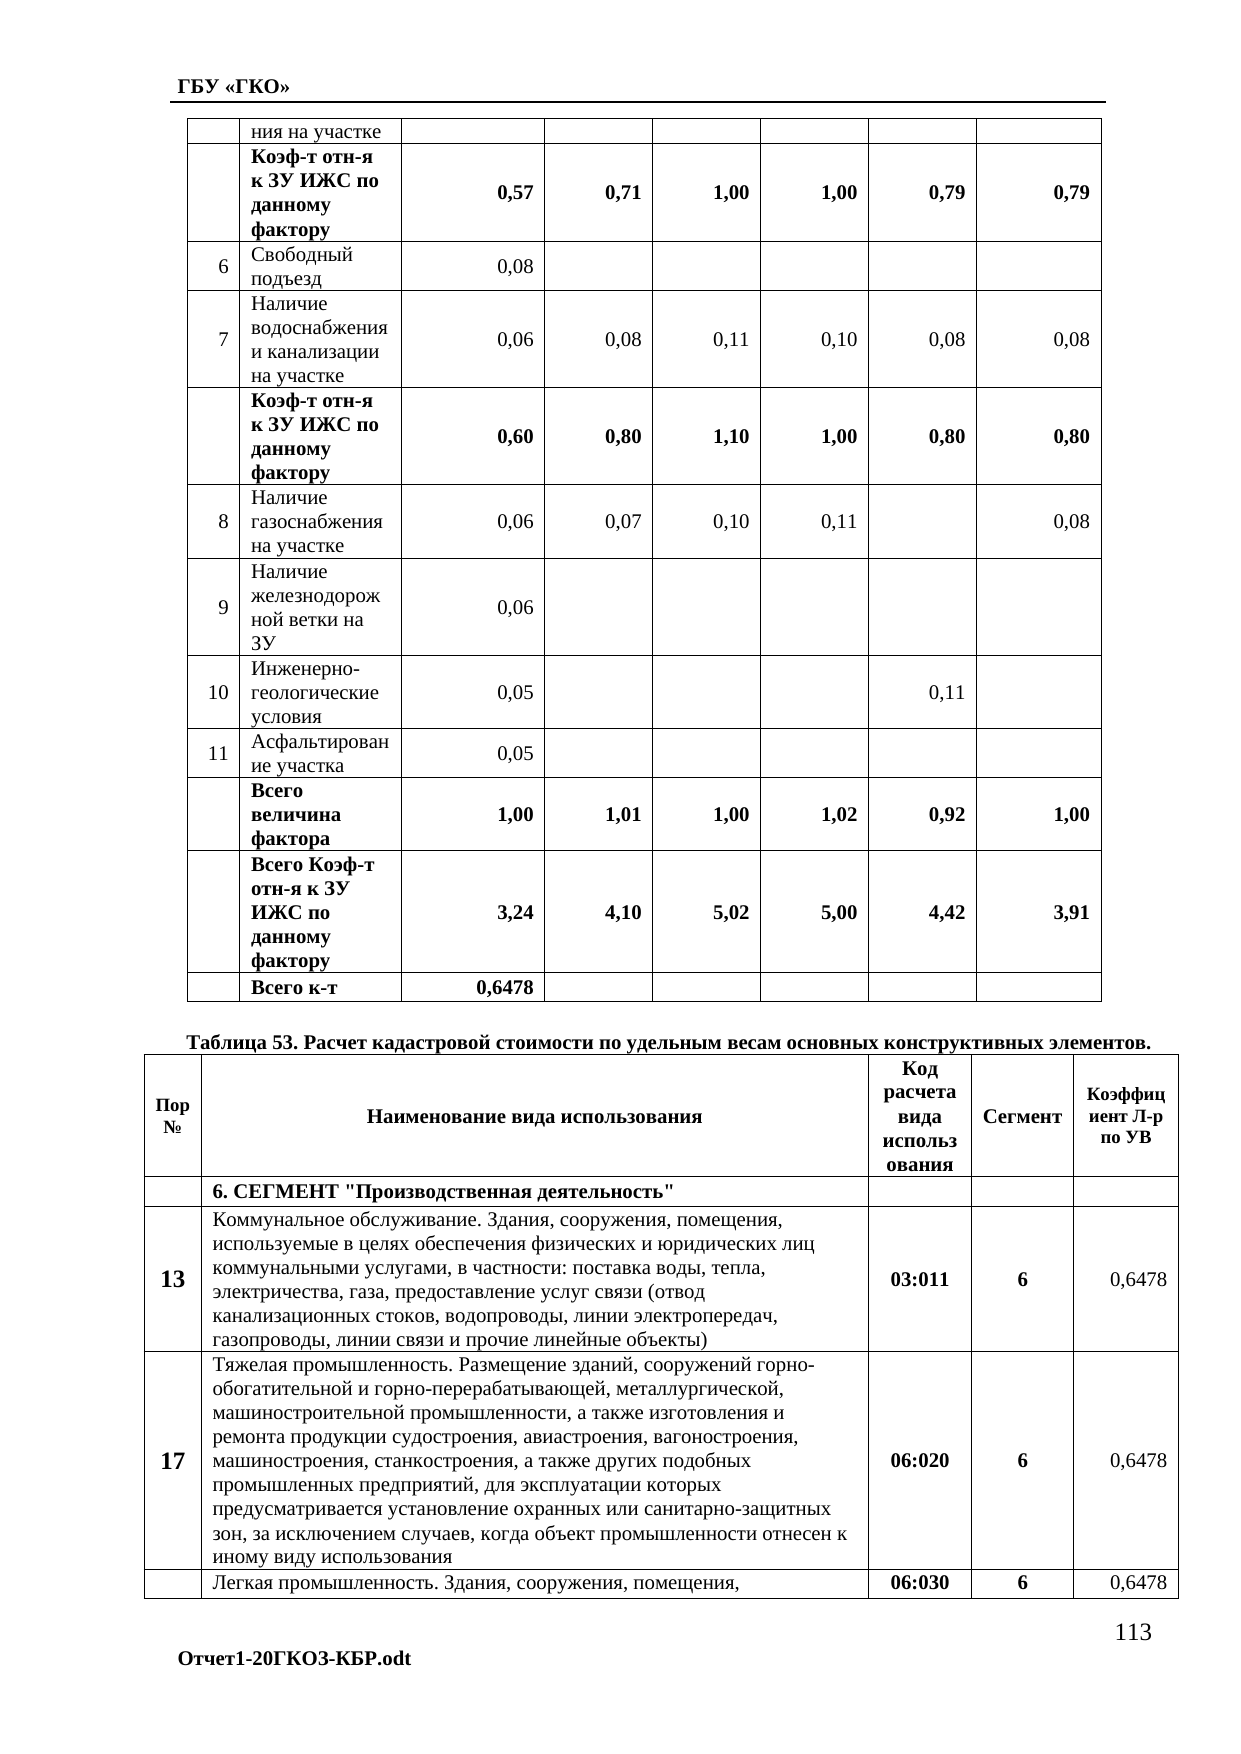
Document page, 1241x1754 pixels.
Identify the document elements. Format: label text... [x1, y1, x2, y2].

table_cell 0,10 [761, 291, 868, 387]
table_cell Наличие водоснабжения и канализации на участке [240, 291, 401, 387]
table_cell [869, 119, 976, 143]
table_cell [761, 242, 868, 290]
table_cell [761, 559, 868, 655]
table_cell [653, 559, 760, 655]
table_cell 6 [188, 242, 239, 290]
table_cell [188, 388, 239, 484]
table_cell [653, 973, 760, 1001]
table_cell [977, 559, 1101, 655]
table_cell [761, 119, 868, 143]
table_cell [545, 973, 652, 1001]
table_cell [977, 119, 1101, 143]
table_header Наименование вида использования [202, 1055, 868, 1176]
table_header Сегмент [972, 1055, 1073, 1176]
table_cell 0,80 [869, 388, 976, 484]
table_cell 0,79 [977, 144, 1101, 241]
table_cell 8 [188, 485, 239, 557]
table_cell [653, 242, 760, 290]
table_cell [869, 729, 976, 777]
table_cell [869, 485, 976, 557]
table_cell 9 [188, 559, 239, 655]
table_cell 0,06 [402, 485, 544, 557]
table_cell [977, 973, 1101, 1001]
table_cell [653, 119, 760, 143]
table_cell 1,00 [977, 778, 1101, 850]
table_cell 1,00 [761, 144, 868, 241]
table_cell 6 [972, 1207, 1073, 1351]
table_cell [761, 656, 868, 728]
table_cell Инженерно-геологические условия [240, 656, 401, 728]
table_cell 7 [188, 291, 239, 387]
table_cell 0,08 [402, 242, 544, 290]
table_cell [761, 973, 868, 1001]
table_cell [977, 242, 1101, 290]
table_cell 6 [972, 1352, 1073, 1568]
table_cell 1,00 [402, 778, 544, 850]
table_cell 6 [972, 1570, 1073, 1598]
table_header Код расчета вида использования [869, 1055, 971, 1176]
table_cell 0,11 [653, 291, 760, 387]
table_cell [653, 656, 760, 728]
table_cell [545, 729, 652, 777]
table_cell Всего Коэф-т отн-я к ЗУ ИЖС по данному фактору [240, 851, 401, 972]
table_cell 0,11 [869, 656, 976, 728]
table_cell 06:030 [869, 1570, 971, 1598]
table_cell 0,05 [402, 656, 544, 728]
table_cell [869, 242, 976, 290]
text Таблица 53. Расчет кадастровой стоимости по удельным весам основных конструктивных элементов. [177, 1030, 1152, 1054]
table_cell 4,42 [869, 851, 976, 972]
table_cell 5,02 [653, 851, 760, 972]
table_cell [188, 119, 239, 143]
table_cell [761, 729, 868, 777]
table_cell 11 [188, 729, 239, 777]
table_cell 17 [145, 1352, 201, 1568]
table_cell 0,07 [545, 485, 652, 557]
table_cell [145, 1570, 201, 1598]
table_cell [545, 559, 652, 655]
table_cell 1,00 [653, 144, 760, 241]
table_cell [188, 973, 239, 1001]
table_cell [402, 119, 544, 143]
table_cell Тяжелая промышленность. Размещение зданий, сооружений горно-обогатительной и горно-перерабатывающей, металлургической, машиностроительной промышленности, а также изготовления и ремонта продукции судостроения, авиастроения, вагоностроения, машиностроения, станкостроения, а также других подобных промышленных предприятий, для эксплуатации которых предусматривается установление охранных или санитарно-защитных зон, за исключением случаев, когда объект промышленности отнесен к иному виду использования [202, 1352, 868, 1568]
table_cell 5,00 [761, 851, 868, 972]
table_cell 1,02 [761, 778, 868, 850]
table_cell 1,01 [545, 778, 652, 850]
table_cell Всего к-т [240, 973, 401, 1001]
table_cell 0,06 [402, 559, 544, 655]
table_cell 0,60 [402, 388, 544, 484]
table_cell [1074, 1177, 1178, 1206]
table_cell Всего величина фактора [240, 778, 401, 850]
table_cell [869, 559, 976, 655]
table_cell [972, 1177, 1073, 1206]
table_cell 1,10 [653, 388, 760, 484]
table_cell Коэф-т отн-я к ЗУ ИЖС по данному фактору [240, 388, 401, 484]
table_cell 0,08 [977, 485, 1101, 557]
table_cell 0,6478 [1074, 1352, 1178, 1568]
table_cell ния на участке [240, 119, 401, 143]
table_cell 0,6478 [1074, 1570, 1178, 1598]
table_cell 1,00 [761, 388, 868, 484]
table_cell 0,80 [545, 388, 652, 484]
table_cell 06:020 [869, 1352, 971, 1568]
table_cell [869, 973, 976, 1001]
table_cell Коэф-т отн-я к ЗУ ИЖС по данному фактору [240, 144, 401, 241]
table_cell Асфальтирование участка [240, 729, 401, 777]
table_cell 0,05 [402, 729, 544, 777]
table_cell 0,06 [402, 291, 544, 387]
table_cell Свободный подъезд [240, 242, 401, 290]
table_cell 3,24 [402, 851, 544, 972]
table_cell 0,08 [869, 291, 976, 387]
table_header Коэффициент Л-р по УВ [1074, 1055, 1178, 1176]
table_cell [188, 851, 239, 972]
table_cell [545, 656, 652, 728]
table_cell 0,57 [402, 144, 544, 241]
table_cell 0,10 [653, 485, 760, 557]
table_cell 1,00 [653, 778, 760, 850]
table_cell 10 [188, 656, 239, 728]
table_cell 3,91 [977, 851, 1101, 972]
table_cell 0,08 [977, 291, 1101, 387]
table_cell 0,6478 [402, 973, 544, 1001]
table_cell [188, 144, 239, 241]
table_cell 0,6478 [1074, 1207, 1178, 1351]
table_cell [869, 1177, 971, 1206]
table_cell 0,92 [869, 778, 976, 850]
table_cell [977, 729, 1101, 777]
table_cell [653, 729, 760, 777]
table_cell 0,80 [977, 388, 1101, 484]
table_cell Легкая промышленность. Здания, сооружения, помещения, [202, 1570, 868, 1598]
table_cell 6. СЕГМЕНТ "Производственная деятельность" [202, 1177, 868, 1206]
table_cell 03:011 [869, 1207, 971, 1351]
table_header Пор № [145, 1055, 201, 1176]
table_cell [977, 656, 1101, 728]
table_cell 0,71 [545, 144, 652, 241]
table_cell [188, 778, 239, 850]
table_cell 0,08 [545, 291, 652, 387]
table_cell Наличие газоснабжения на участке [240, 485, 401, 557]
table_cell 13 [145, 1207, 201, 1351]
table_cell [545, 119, 652, 143]
table_cell 0,79 [869, 144, 976, 241]
table_cell [545, 242, 652, 290]
table_cell Коммунальное обслуживание. Здания, сооружения, помещения, используемые в целях обеспечения физических и юридических лиц коммунальными услугами, в частности: поставка воды, тепла, электричества, газа, предоставление услуг связи (отвод канализационных стоков, водопроводы, линии электропередач, газопроводы, линии связи и прочие линейные объекты) [202, 1207, 868, 1351]
table_cell [145, 1177, 201, 1206]
table_cell Наличие железнодорожной ветки на ЗУ [240, 559, 401, 655]
table_cell 4,10 [545, 851, 652, 972]
table_cell 0,11 [761, 485, 868, 557]
